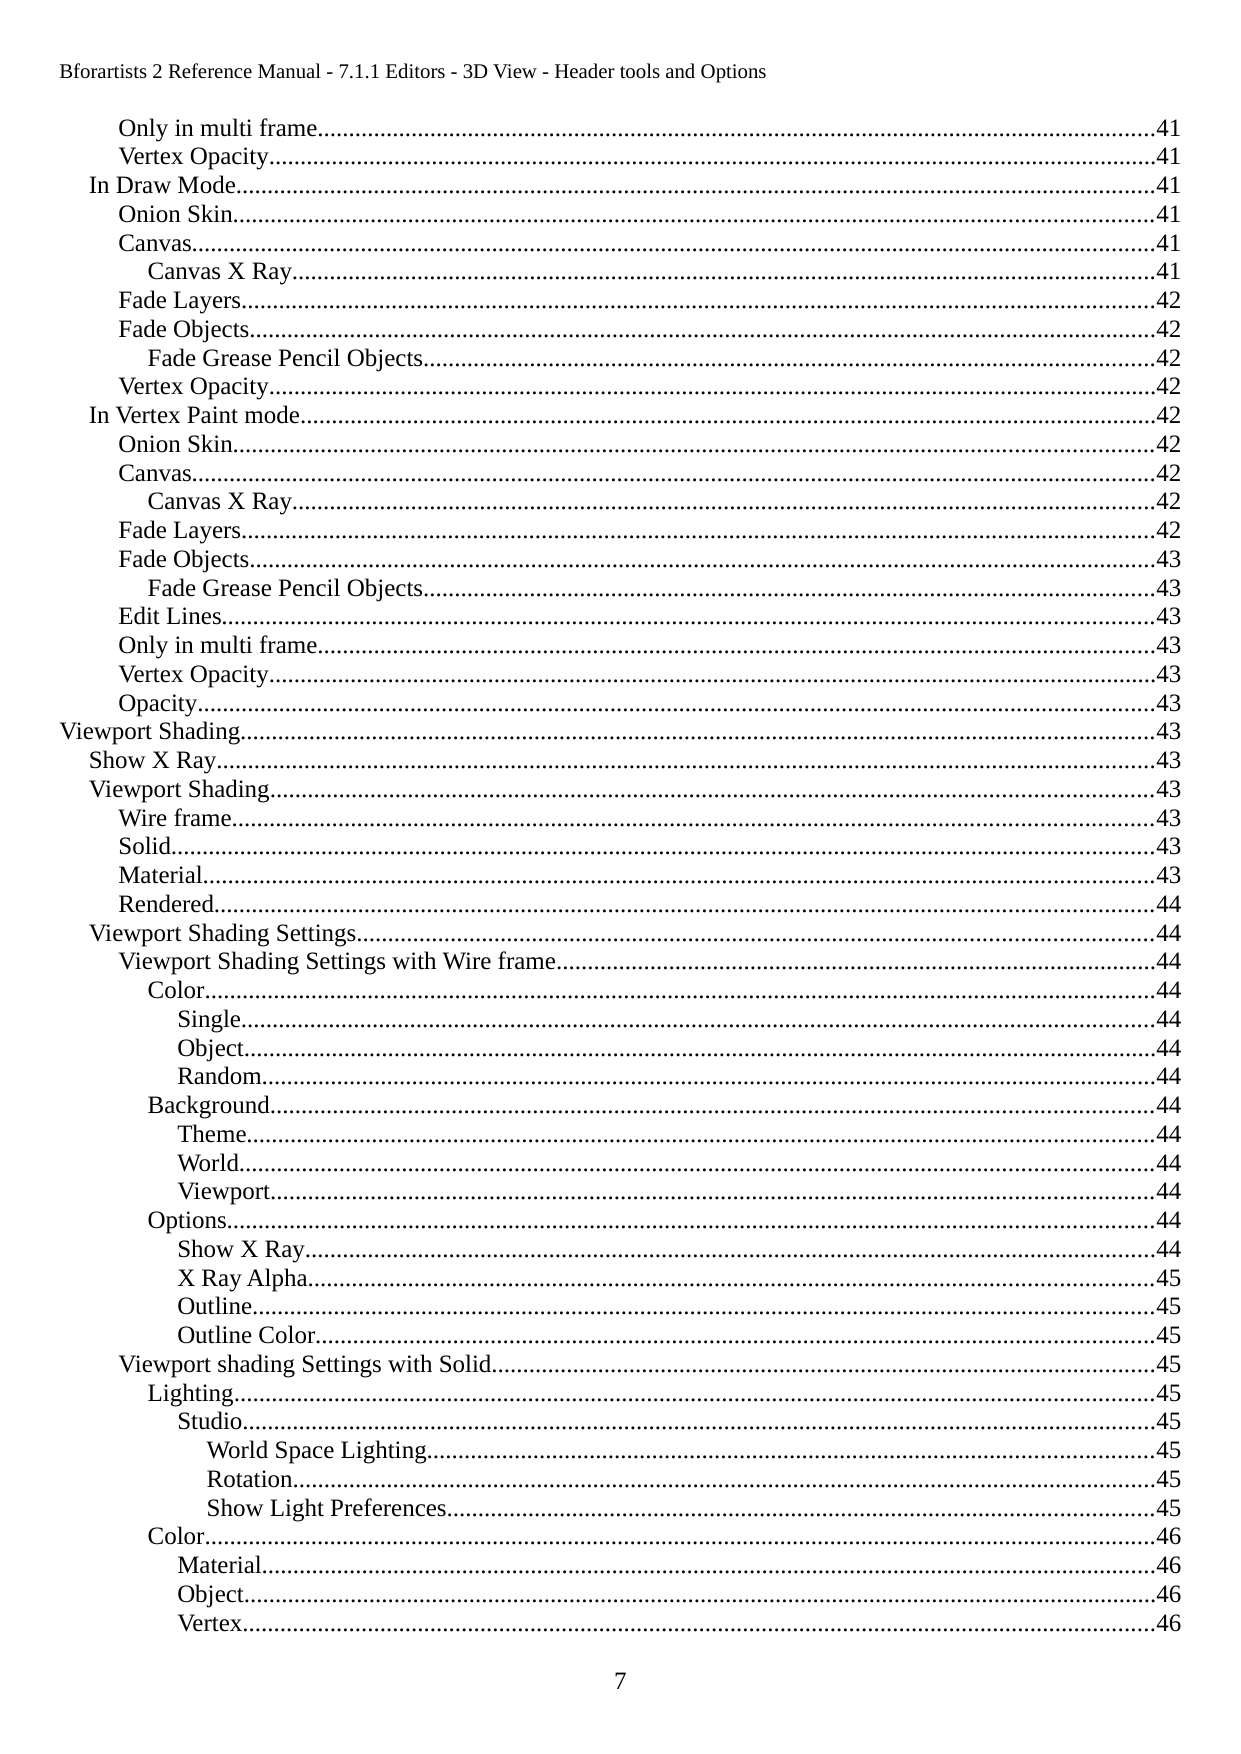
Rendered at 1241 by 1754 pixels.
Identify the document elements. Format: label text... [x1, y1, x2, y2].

text In Draw Mode 41 [88, 170, 1181, 199]
text World Space Lighting 45 [206, 1435, 1181, 1464]
text Material 43 [118, 860, 1181, 889]
text Vertex Opacity 41 [118, 141, 1181, 170]
text Canvas X Ray 41 [147, 256, 1181, 285]
text Viewport Shading 43 [88, 774, 1181, 803]
text Color 44 [147, 975, 1181, 1004]
text Options 44 [147, 1205, 1181, 1234]
text Canvas 42 [118, 458, 1181, 486]
text Show Light Preferences 45 [206, 1493, 1181, 1521]
text Single 44 [177, 1004, 1181, 1033]
text Viewport Shading Settings with Wire frame 44 [118, 946, 1181, 975]
text Solid 43 [118, 831, 1181, 860]
text Vertex Opacity 42 [118, 371, 1181, 400]
text Vertex 46 [177, 1608, 1181, 1636]
text Onion Skin 42 [118, 429, 1181, 458]
text X Ray Alpha 45 [177, 1263, 1181, 1291]
text Fade Grease Pencil Objects 42 [147, 343, 1181, 371]
text Rotation 45 [206, 1464, 1181, 1493]
text Viewport shading Settings with Solid 45 [118, 1349, 1181, 1378]
text Only in multi frame 43 [118, 630, 1181, 659]
text Canvas X Ray 42 [147, 486, 1181, 515]
text Viewport Shading Settings 44 [88, 918, 1181, 946]
text Wire frame 43 [118, 803, 1181, 831]
text Fade Objects 43 [118, 544, 1181, 573]
text Only in multi frame 41 [118, 113, 1181, 141]
text Object 44 [177, 1033, 1181, 1061]
text Background 44 [147, 1090, 1181, 1119]
text Canvas 41 [118, 228, 1181, 256]
text Onion Skin 41 [118, 199, 1181, 228]
text Vertex Opacity 43 [118, 659, 1181, 688]
text Lighting 45 [147, 1378, 1181, 1406]
text Viewport 44 [177, 1176, 1181, 1205]
text Fade Layers 42 [118, 285, 1181, 314]
text Show X Ray 43 [88, 745, 1181, 774]
text Rendered 44 [118, 889, 1181, 918]
text Edit Lines 43 [118, 601, 1181, 630]
text Viewport Shading 43 [59, 716, 1181, 745]
text Object 46 [177, 1579, 1181, 1608]
text Outline Color 45 [177, 1320, 1181, 1349]
text Show X Ray 44 [177, 1234, 1181, 1263]
text Fade Layers 42 [118, 515, 1181, 544]
text Studio 45 [177, 1406, 1181, 1435]
text Color 46 [147, 1521, 1181, 1550]
text World 44 [177, 1148, 1181, 1176]
text Random 44 [177, 1061, 1181, 1090]
text Theme 44 [177, 1119, 1181, 1148]
text Material 46 [177, 1550, 1181, 1579]
text Opacity 43 [118, 688, 1181, 716]
text In Vertex Paint mode 42 [88, 400, 1181, 429]
text Outline 45 [177, 1291, 1181, 1320]
text Fade Objects 42 [118, 314, 1181, 343]
text Fade Grease Pencil Objects 43 [147, 573, 1181, 601]
